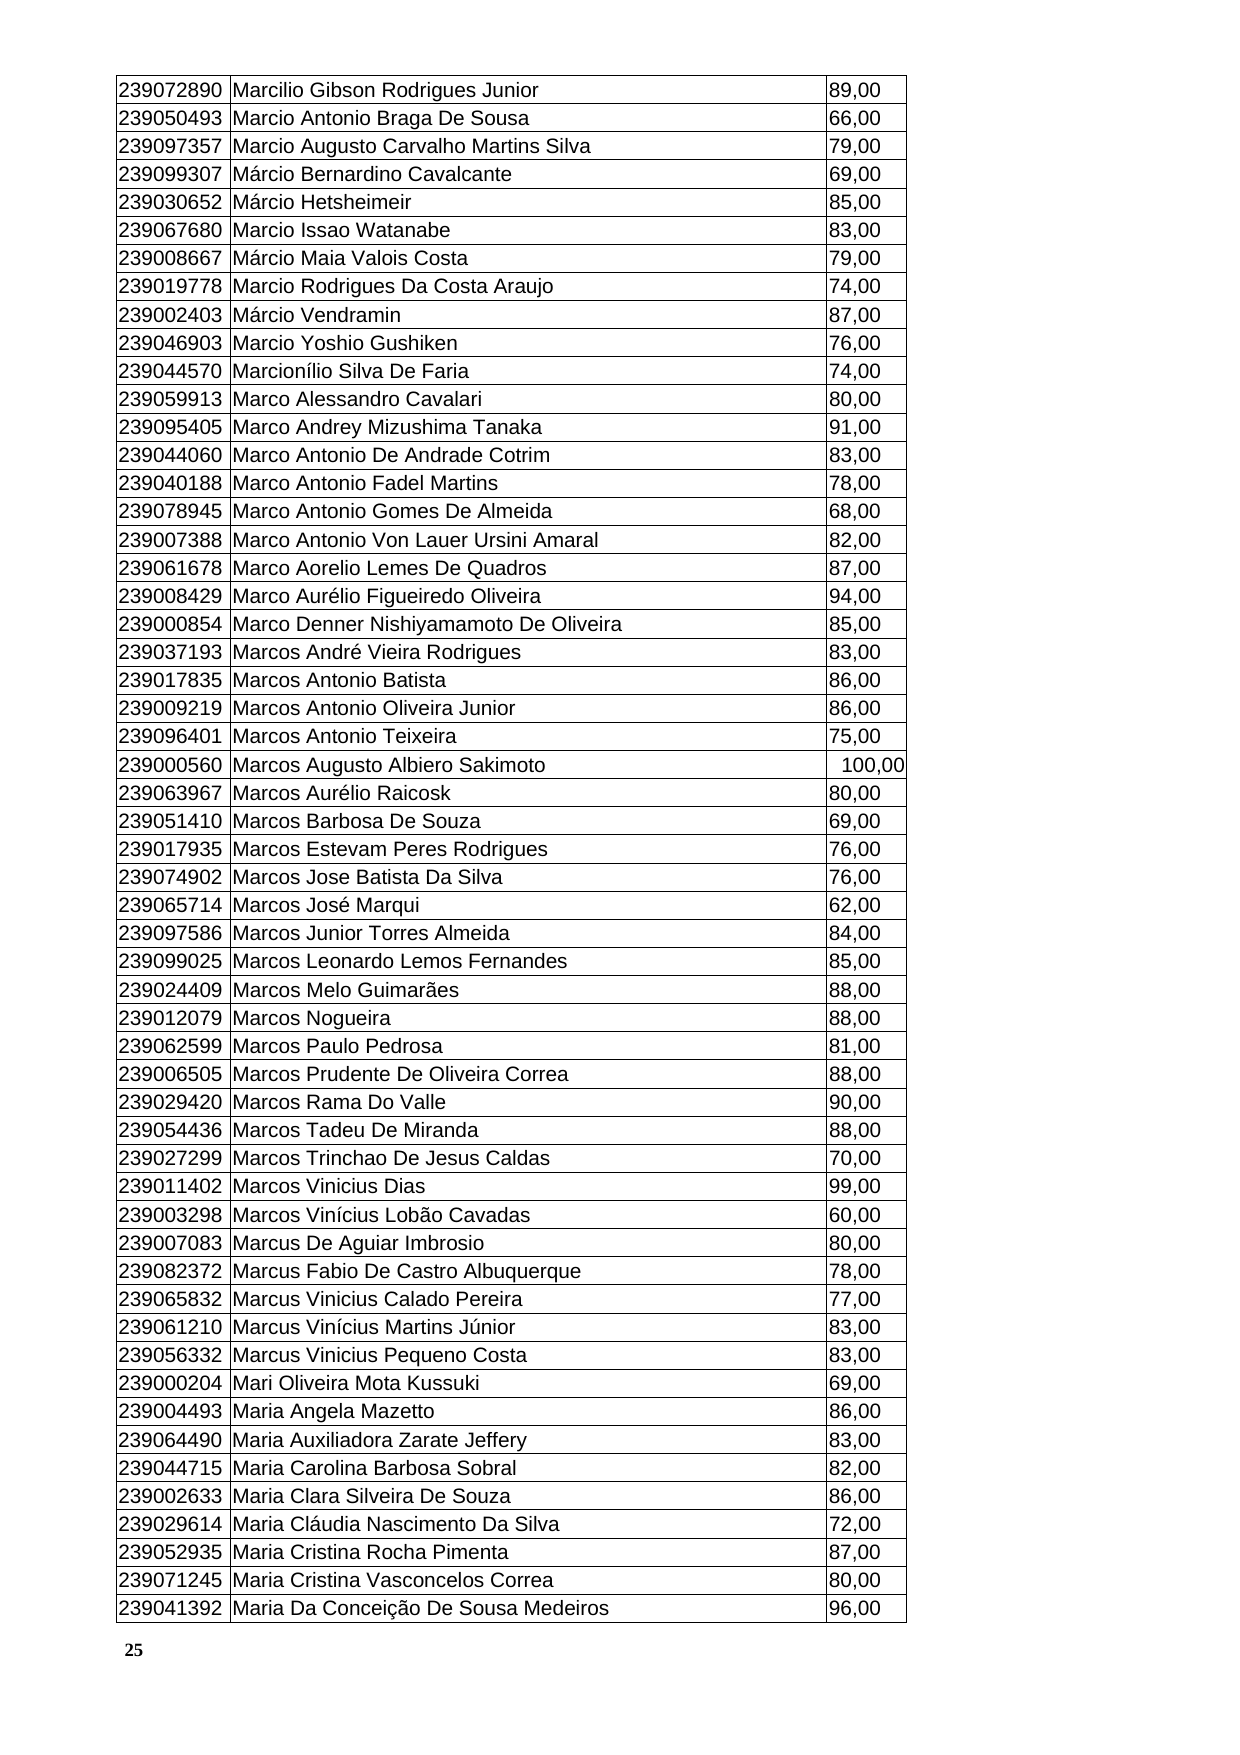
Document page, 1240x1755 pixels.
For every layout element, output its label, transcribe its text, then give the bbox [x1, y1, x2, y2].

table_cell 85,00 [827, 948, 906, 975]
table_cell Maria Cristina Rocha Pimenta [231, 1539, 826, 1566]
table_cell 87,00 [827, 301, 906, 328]
table_cell 239065714 [117, 892, 230, 919]
table_cell Marco Antonio Gomes De Almeida [231, 498, 826, 525]
table_cell 239064490 [117, 1426, 230, 1453]
table_cell 91,00 [827, 414, 906, 441]
table_cell 60,00 [827, 1201, 906, 1228]
table_cell 239007083 [117, 1229, 230, 1256]
table_cell Marcos Junior Torres Almeida [231, 920, 826, 947]
table_cell 69,00 [827, 1370, 906, 1397]
table_cell Marcos Melo Guimarães [231, 976, 826, 1003]
table_cell 88,00 [827, 976, 906, 1003]
table_cell 82,00 [827, 526, 906, 553]
table_cell 100,00 [827, 751, 906, 778]
table_cell Marcos Antonio Teixeira [231, 723, 826, 750]
table_cell 239041392 [117, 1595, 230, 1622]
table_cell 79,00 [827, 132, 906, 159]
table_cell 239002633 [117, 1482, 230, 1509]
table_cell Marco Andrey Mizushima Tanaka [231, 414, 826, 441]
table_cell 239011402 [117, 1173, 230, 1200]
table_cell Marcos Jose Batista Da Silva [231, 864, 826, 891]
table_cell Marcos José Marqui [231, 892, 826, 919]
table_cell 239040188 [117, 470, 230, 497]
table_cell 239000204 [117, 1370, 230, 1397]
table_cell 239008429 [117, 582, 230, 609]
table_cell 86,00 [827, 1398, 906, 1425]
table_cell 80,00 [827, 779, 906, 806]
table_cell Marcus Fabio De Castro Albuquerque [231, 1257, 826, 1284]
table_cell 239012079 [117, 1004, 230, 1031]
table_cell Marcos Paulo Pedrosa [231, 1032, 826, 1059]
table_cell 239099025 [117, 948, 230, 975]
table_cell 239017935 [117, 835, 230, 862]
table_cell Marcio Antonio Braga De Sousa [231, 104, 826, 131]
table_cell Marcos Barbosa De Souza [231, 807, 826, 834]
table_cell 76,00 [827, 329, 906, 356]
table_cell Marcos Leonardo Lemos Fernandes [231, 948, 826, 975]
table_cell Marcos Trinchao De Jesus Caldas [231, 1145, 826, 1172]
table_cell 239052935 [117, 1539, 230, 1566]
table_cell 85,00 [827, 189, 906, 216]
table_cell 96,00 [827, 1595, 906, 1622]
table_cell 239004493 [117, 1398, 230, 1425]
table_cell 239067680 [117, 217, 230, 244]
table_cell Marco Denner Nishiyamamoto De Oliveira [231, 610, 826, 637]
table_cell Márcio Hetsheimeir [231, 189, 826, 216]
table_cell 239027299 [117, 1145, 230, 1172]
table_cell 70,00 [827, 1145, 906, 1172]
table_cell Maria Cláudia Nascimento Da Silva [231, 1510, 826, 1537]
table_cell Marcos Tadeu De Miranda [231, 1117, 826, 1144]
table_cell Marcio Augusto Carvalho Martins Silva [231, 132, 826, 159]
table_cell 239029420 [117, 1089, 230, 1116]
table_cell 78,00 [827, 470, 906, 497]
table_cell Marco Antonio De Andrade Cotrim [231, 442, 826, 469]
table_cell 62,00 [827, 892, 906, 919]
table_cell 78,00 [827, 1257, 906, 1284]
table_cell 239063967 [117, 779, 230, 806]
table_cell Márcio Vendramin [231, 301, 826, 328]
table_cell Marcionílio Silva De Faria [231, 357, 826, 384]
table_cell 239061678 [117, 554, 230, 581]
table_cell Marcus Vinícius Martins Júnior [231, 1314, 826, 1341]
table_cell 239000560 [117, 751, 230, 778]
table_cell Marcos Rama Do Valle [231, 1089, 826, 1116]
table_cell 83,00 [827, 442, 906, 469]
table_cell 239000854 [117, 610, 230, 637]
table_cell 239024409 [117, 976, 230, 1003]
table_cell 239059913 [117, 385, 230, 412]
table_cell 86,00 [827, 667, 906, 694]
table_cell Marcos Estevam Peres Rodrigues [231, 835, 826, 862]
table_cell 90,00 [827, 1089, 906, 1116]
table_cell 239009219 [117, 695, 230, 722]
table_cell 239003298 [117, 1201, 230, 1228]
table_cell 68,00 [827, 498, 906, 525]
table_cell Márcio Maia Valois Costa [231, 245, 826, 272]
table_cell 239097586 [117, 920, 230, 947]
table_cell 239046903 [117, 329, 230, 356]
table_cell 88,00 [827, 1060, 906, 1087]
table_cell Marcos Augusto Albiero Sakimoto [231, 751, 826, 778]
table_cell Marco Antonio Fadel Martins [231, 470, 826, 497]
table_cell 239006505 [117, 1060, 230, 1087]
table_cell 80,00 [827, 385, 906, 412]
table_cell Marcio Issao Watanabe [231, 217, 826, 244]
table_cell Márcio Bernardino Cavalcante [231, 160, 826, 187]
table_cell 87,00 [827, 1539, 906, 1566]
table_cell Marcos Vinicius Dias [231, 1173, 826, 1200]
table_cell 239065832 [117, 1285, 230, 1312]
table_cell Marcus Vinicius Calado Pereira [231, 1285, 826, 1312]
table_cell 88,00 [827, 1004, 906, 1031]
table_cell Marco Alessandro Cavalari [231, 385, 826, 412]
table_cell 239017835 [117, 667, 230, 694]
table_cell Marcos Antonio Batista [231, 667, 826, 694]
table_cell Marcos Prudente De Oliveira Correa [231, 1060, 826, 1087]
table_cell 83,00 [827, 1314, 906, 1341]
table_cell 83,00 [827, 639, 906, 666]
table_cell Mari Oliveira Mota Kussuki [231, 1370, 826, 1397]
table_cell Maria Cristina Vasconcelos Correa [231, 1567, 826, 1594]
table_cell 88,00 [827, 1117, 906, 1144]
table_cell 82,00 [827, 1454, 906, 1481]
table_cell 94,00 [827, 582, 906, 609]
table_cell 66,00 [827, 104, 906, 131]
table_cell 80,00 [827, 1229, 906, 1256]
table_cell Marcos André Vieira Rodrigues [231, 639, 826, 666]
table_cell 239074902 [117, 864, 230, 891]
table_cell 69,00 [827, 160, 906, 187]
table_cell 239061210 [117, 1314, 230, 1341]
table_cell Marcus Vinicius Pequeno Costa [231, 1342, 826, 1369]
table_cell 239019778 [117, 273, 230, 300]
table_cell 72,00 [827, 1510, 906, 1537]
table_cell 87,00 [827, 554, 906, 581]
table_cell Maria Clara Silveira De Souza [231, 1482, 826, 1509]
table_cell 239082372 [117, 1257, 230, 1284]
table_cell 76,00 [827, 864, 906, 891]
table_cell 239097357 [117, 132, 230, 159]
table_cell 239050493 [117, 104, 230, 131]
table_cell 239044715 [117, 1454, 230, 1481]
table_cell Marcus De Aguiar Imbrosio [231, 1229, 826, 1256]
table_cell 79,00 [827, 245, 906, 272]
table_cell 239030652 [117, 189, 230, 216]
table_cell 239078945 [117, 498, 230, 525]
table_cell 86,00 [827, 695, 906, 722]
table_cell Marcilio Gibson Rodrigues Junior [231, 76, 826, 103]
table_cell 239007388 [117, 526, 230, 553]
table_cell 239072890 [117, 76, 230, 103]
table_cell 69,00 [827, 807, 906, 834]
table_cell 239044570 [117, 357, 230, 384]
table_cell 77,00 [827, 1285, 906, 1312]
table_cell Marco Antonio Von Lauer Ursini Amaral [231, 526, 826, 553]
table_cell Maria Auxiliadora Zarate Jeffery [231, 1426, 826, 1453]
table_cell 239062599 [117, 1032, 230, 1059]
table_cell 239008667 [117, 245, 230, 272]
table_cell 74,00 [827, 273, 906, 300]
table_cell Maria Carolina Barbosa Sobral [231, 1454, 826, 1481]
table_cell 80,00 [827, 1567, 906, 1594]
table_cell 85,00 [827, 610, 906, 637]
table_cell 84,00 [827, 920, 906, 947]
table_cell 81,00 [827, 1032, 906, 1059]
table_cell Marcio Rodrigues Da Costa Araujo [231, 273, 826, 300]
table_cell 74,00 [827, 357, 906, 384]
table_cell Marcos Vinícius Lobão Cavadas [231, 1201, 826, 1228]
table_cell 83,00 [827, 1342, 906, 1369]
table_cell 89,00 [827, 76, 906, 103]
table_cell 239056332 [117, 1342, 230, 1369]
table_cell 239071245 [117, 1567, 230, 1594]
table_cell 239051410 [117, 807, 230, 834]
table_cell Marcos Antonio Oliveira Junior [231, 695, 826, 722]
table_cell 83,00 [827, 217, 906, 244]
table_cell Marcos Aurélio Raicosk [231, 779, 826, 806]
table_cell 99,00 [827, 1173, 906, 1200]
table_cell 239044060 [117, 442, 230, 469]
table_cell 239037193 [117, 639, 230, 666]
table_cell 83,00 [827, 1426, 906, 1453]
table_cell Maria Angela Mazetto [231, 1398, 826, 1425]
table_cell 239029614 [117, 1510, 230, 1537]
table_cell Marco Aurélio Figueiredo Oliveira [231, 582, 826, 609]
table_cell 239096401 [117, 723, 230, 750]
table_cell Maria Da Conceição De Sousa Medeiros [231, 1595, 826, 1622]
table_cell 239002403 [117, 301, 230, 328]
table_cell 239095405 [117, 414, 230, 441]
table_cell 75,00 [827, 723, 906, 750]
table_cell Marcos Nogueira [231, 1004, 826, 1031]
table_cell 76,00 [827, 835, 906, 862]
table_cell Marco Aorelio Lemes De Quadros [231, 554, 826, 581]
table_cell Marcio Yoshio Gushiken [231, 329, 826, 356]
table_cell 239054436 [117, 1117, 230, 1144]
table_cell 239099307 [117, 160, 230, 187]
table_cell 86,00 [827, 1482, 906, 1509]
